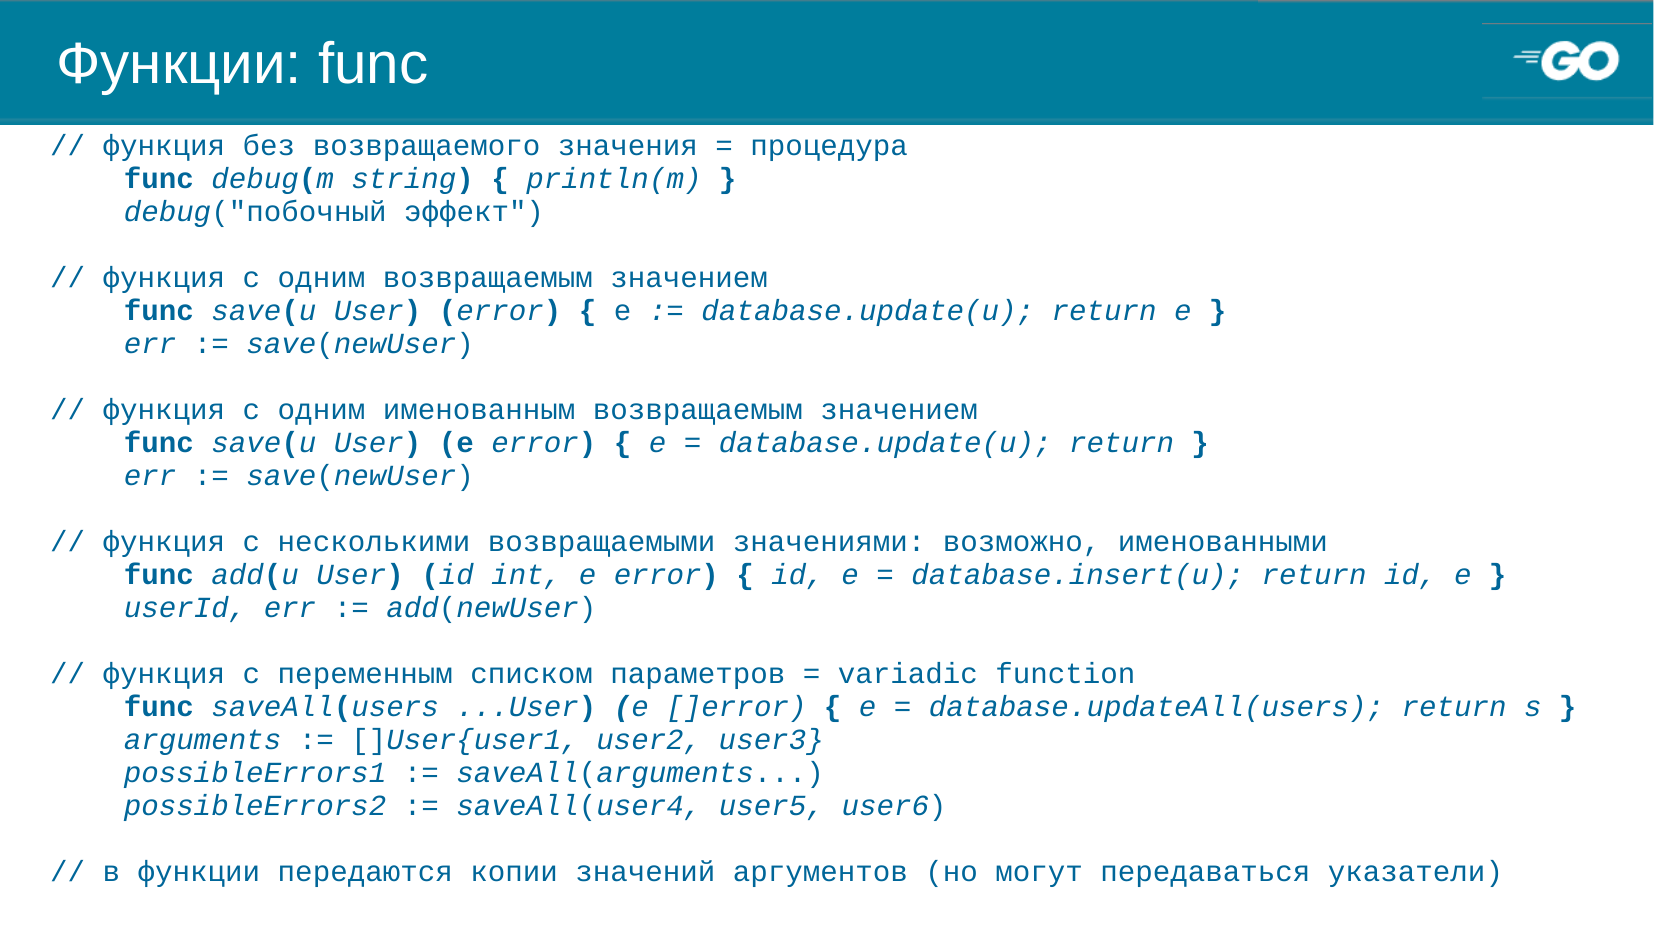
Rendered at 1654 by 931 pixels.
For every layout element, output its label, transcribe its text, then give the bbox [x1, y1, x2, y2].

text_box // функция без возвращаемого значения = процедура func debug(m string) { println(m) } debug("побочный эффект") // функция с одним возвращаемым значением func save(u User) (error) { e := database.update(u); return e } err := save(newUser) // функция с одним именованным возвращаемым значением func save(u User) (e error) { e = database.update(u); return } err := save(newUser) // функция с несколькими возвращаемыми значениями: возможно, именованными func add(u User) (id int, e error) { id, e = database.insert(u); return id, e } userId, err := add(newUser) // функция с переменным списком параметров = variadic function func saveAll(users ...User) (e []error) { e = database.updateAll(users); return s } arguments := []User{user1, user2, user3} possibleErrors1 := saveAll(arguments...) possibleErrors2 := saveAll(user4, user5, user6) // в функции передаются копии значений аргументов (но могут передаваться указатели) [35, 124, 1619, 899]
picture [1542, 41, 1619, 81]
text_box Функции: func [41, 23, 1495, 104]
